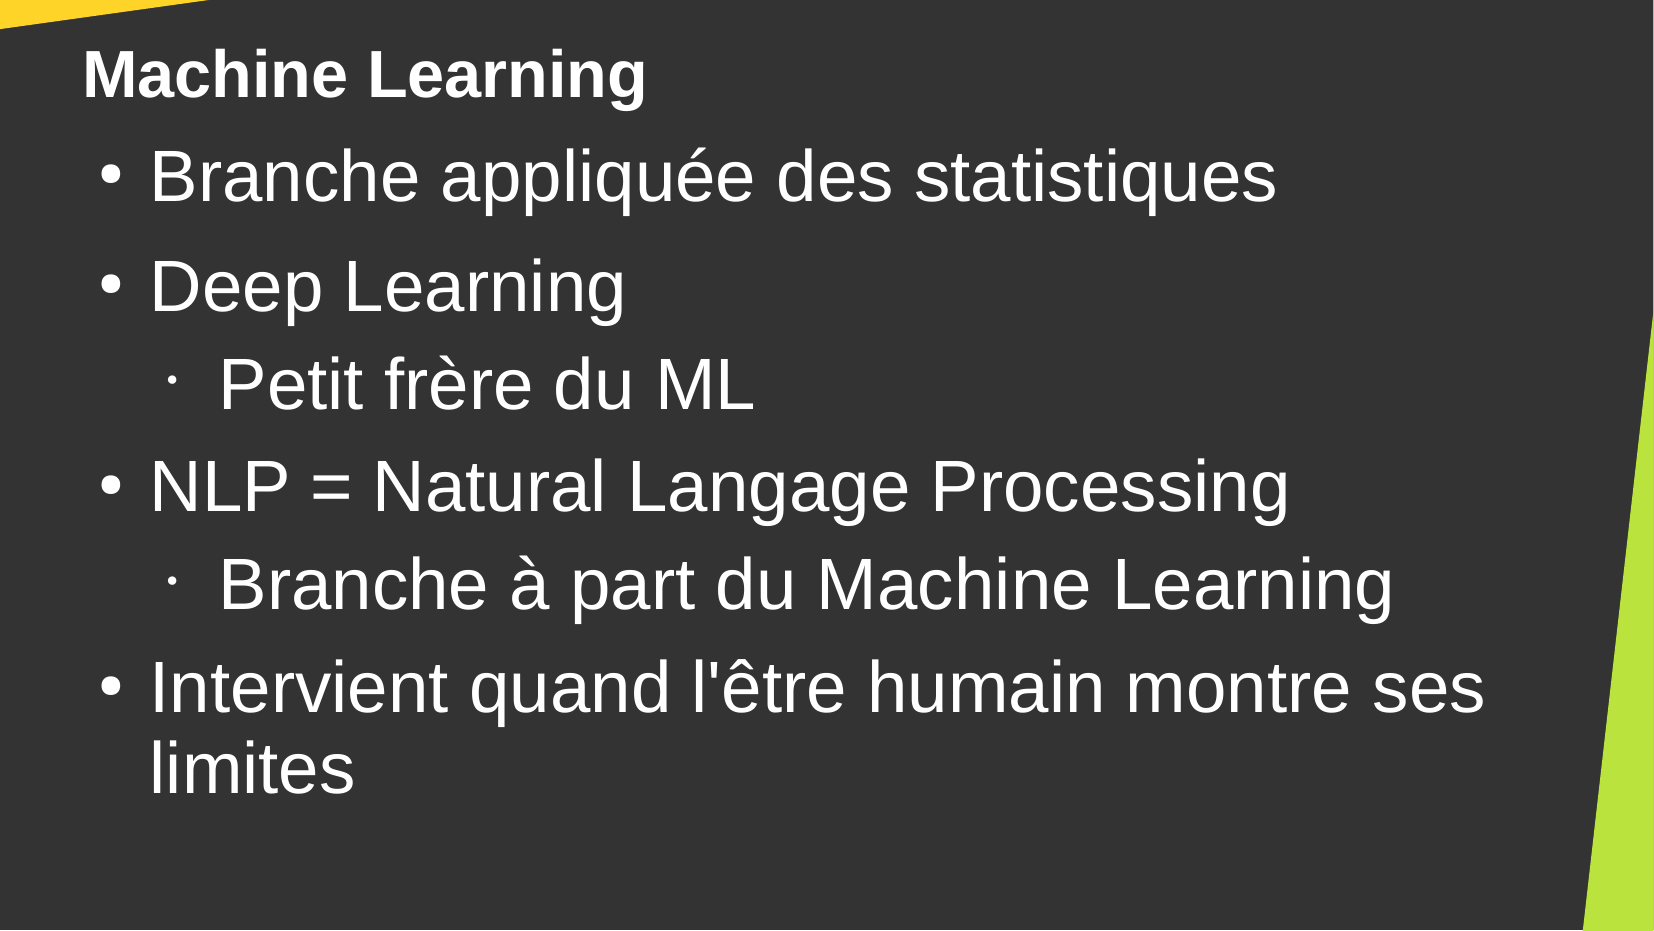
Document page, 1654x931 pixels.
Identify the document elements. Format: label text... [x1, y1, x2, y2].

title Machine Learning [82, 37, 1571, 115]
text_box [0, 0, 209, 30]
list Branche appliquée des statistiques Deep Learning Petit frère du ML NLP = Natural Langage Processing Branche à part du Machine Learning Intervient quand l'être humain montre ses limites [80, 135, 1560, 816]
text_box [1582, 306, 1654, 931]
